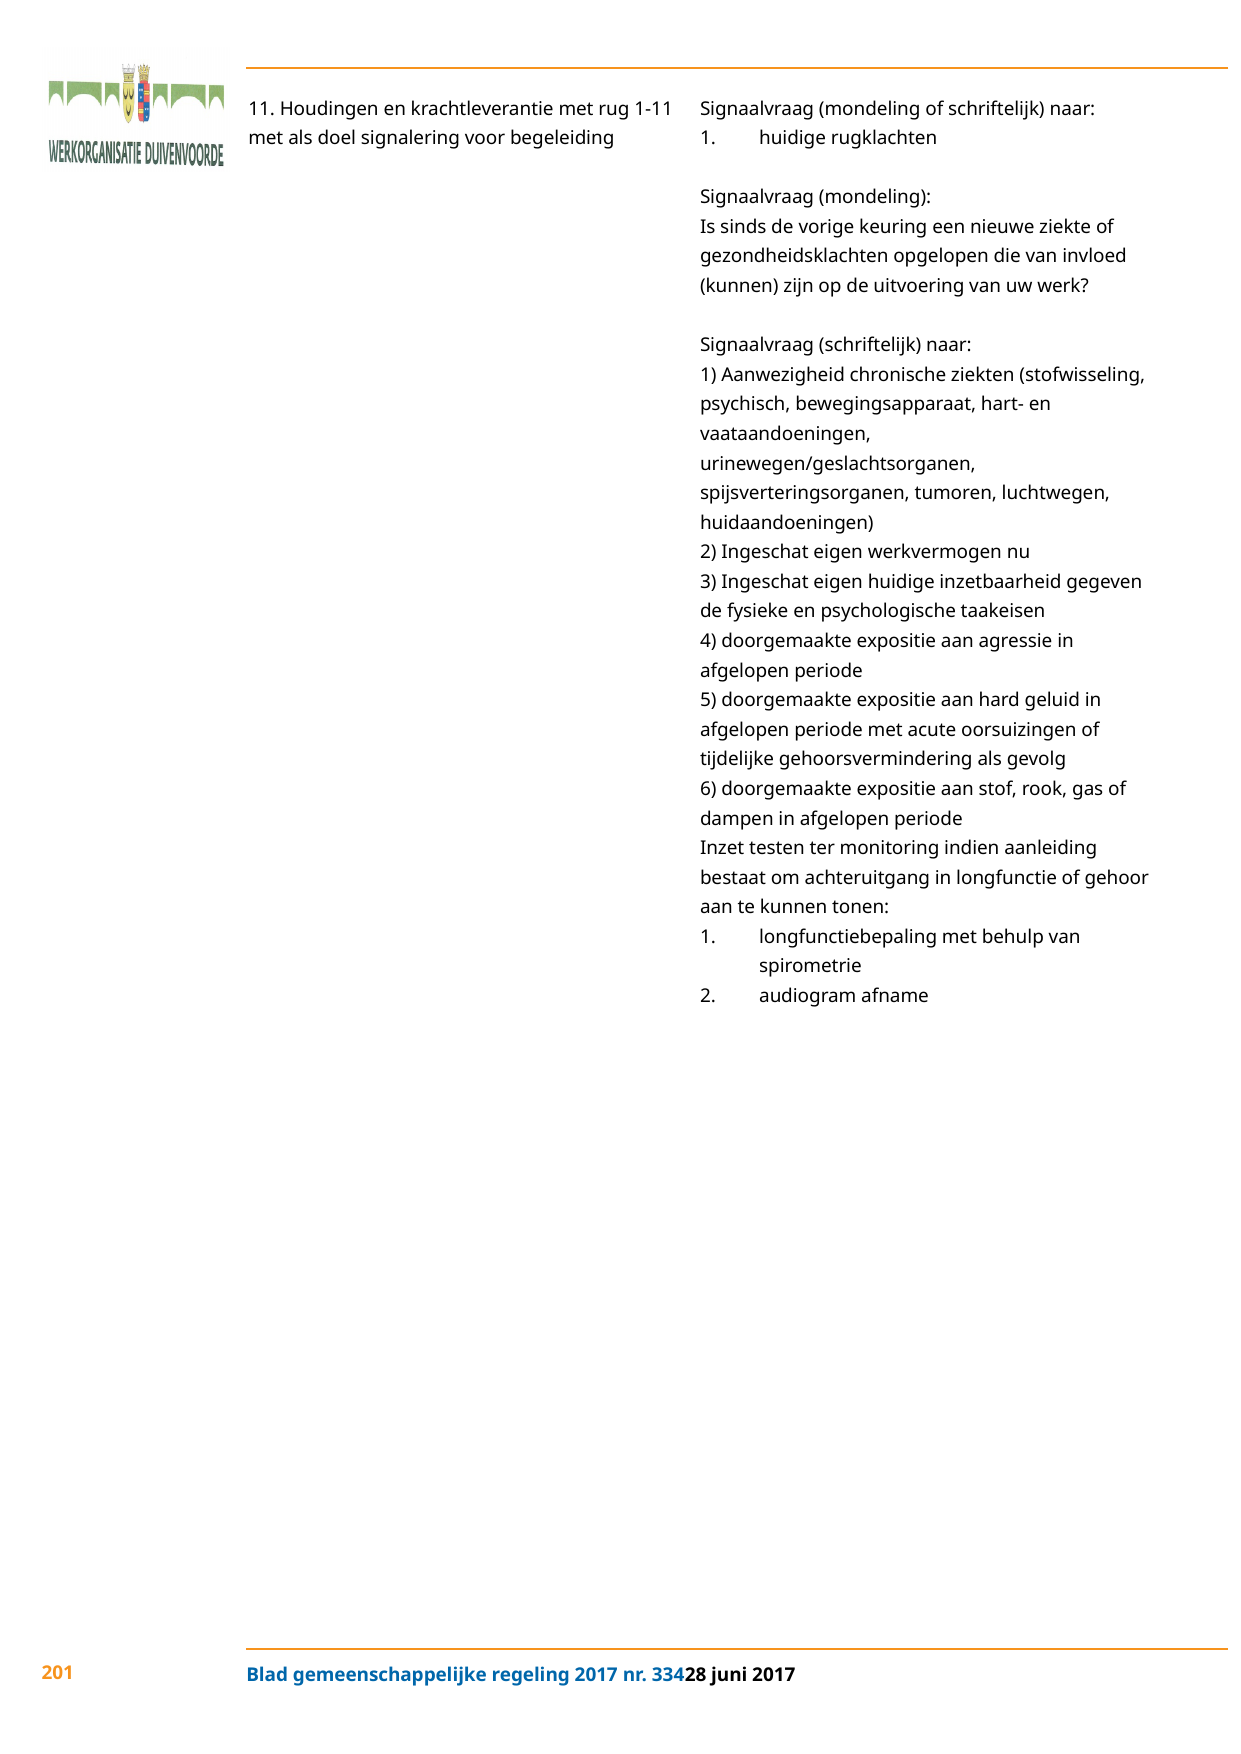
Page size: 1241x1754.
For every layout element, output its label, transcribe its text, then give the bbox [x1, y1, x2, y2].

picture [41, 47, 231, 172]
table_cell 11. Houdingen en krachtleverantie met rug 1-11 met als doel signalering voor begeleiding [248, 95, 700, 1008]
table_cell Signaalvraag (mondeling of schriftelijk) naar: huidige rugklachten Signaalvraag (mondeling): Is sinds de vorige keuring een nieuwe ziekte of gezondheidsklachten opgelopen die van invloed (kunnen) zijn op de uitvoering van uw werk? Signaalvraag (schriftelijk) naar: 1) Aanwezigheid chronische ziekten (stofwisseling, psychisch, bewegingsapparaat, hart- en vaataandoeningen, urinewegen/geslachtsorganen, spijsverteringsorganen, tumoren, luchtwegen, huidaandoeningen) 2) Ingeschat eigen werkvermogen nu 3) Ingeschat eigen huidige inzetbaarheid gegeven de fysieke en psychologische taakeisen 4) doorgemaakte expositie aan agressie in afgelopen periode 5) doorgemaakte expositie aan hard geluid in afgelopen periode met acute oorsuizingen of tijdelijke gehoorsvermindering als gevolg 6) doorgemaakte expositie aan stof, rook, gas of dampen in afgelopen periode Inzet testen ter monitoring indien aanleiding bestaat om achteruitgang in longfunctie of gehoor aan te kunnen tonen: longfunctiebepaling met behulp van spirometrie audiogram afname [700, 95, 1152, 1008]
